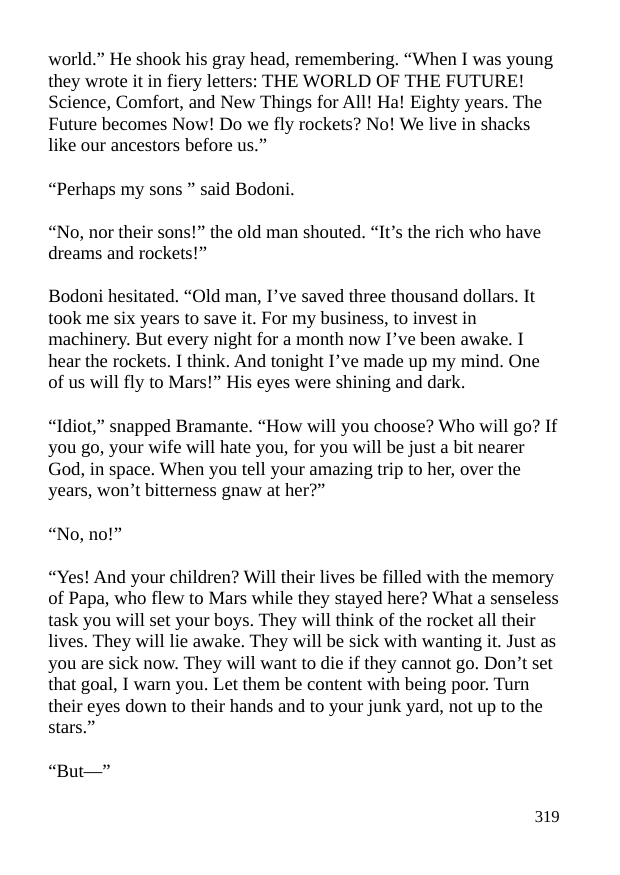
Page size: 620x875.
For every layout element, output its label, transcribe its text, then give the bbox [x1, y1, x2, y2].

text world.” He shook his gray head, remembering. “When I was young they wrote it in fiery letters: THE WORLD OF THE FUTURE! Science, Comfort, and New Things for All! Ha! Eighty years. The Future becomes Now! Do we fly rockets? No! We live in shacks like our ancestors before us.” “Perhaps my sons ” said Bodoni. “No, nor their sons!” the old man shouted. “It’s the rich who have dreams and rockets!” Bodoni hesitated. “Old man, I’ve saved three thousand dollars. It took me six years to save it. For my business, to invest in machinery. But every night for a month now I’ve been awake. I hear the rockets. I think. And tonight I’ve made up my mind. One of us will fly to Mars!” His eyes were shining and dark. “Idiot,” snapped Bramante. “How will you choose? Who will go? If you go, your wife will hate you, for you will be just a bit nearer God, in space. When you tell your amazing trip to her, over the years, won’t bitterness gnaw at her?” “No, no!” “Yes! And your children? Will their lives be filled with the memory of Papa, who flew to Mars while they stayed here? What a senseless task you will set your boys. They will think of the rocket all their lives. They will lie awake. They will be sick with wanting it. Just as you are sick now. They will want to die if they cannot go. Don’t set that goal, I warn you. Let them be content with being poor. Turn their eyes down to their hands and to your junk yard, not up to the stars.” “But—” [48, 48, 559, 781]
